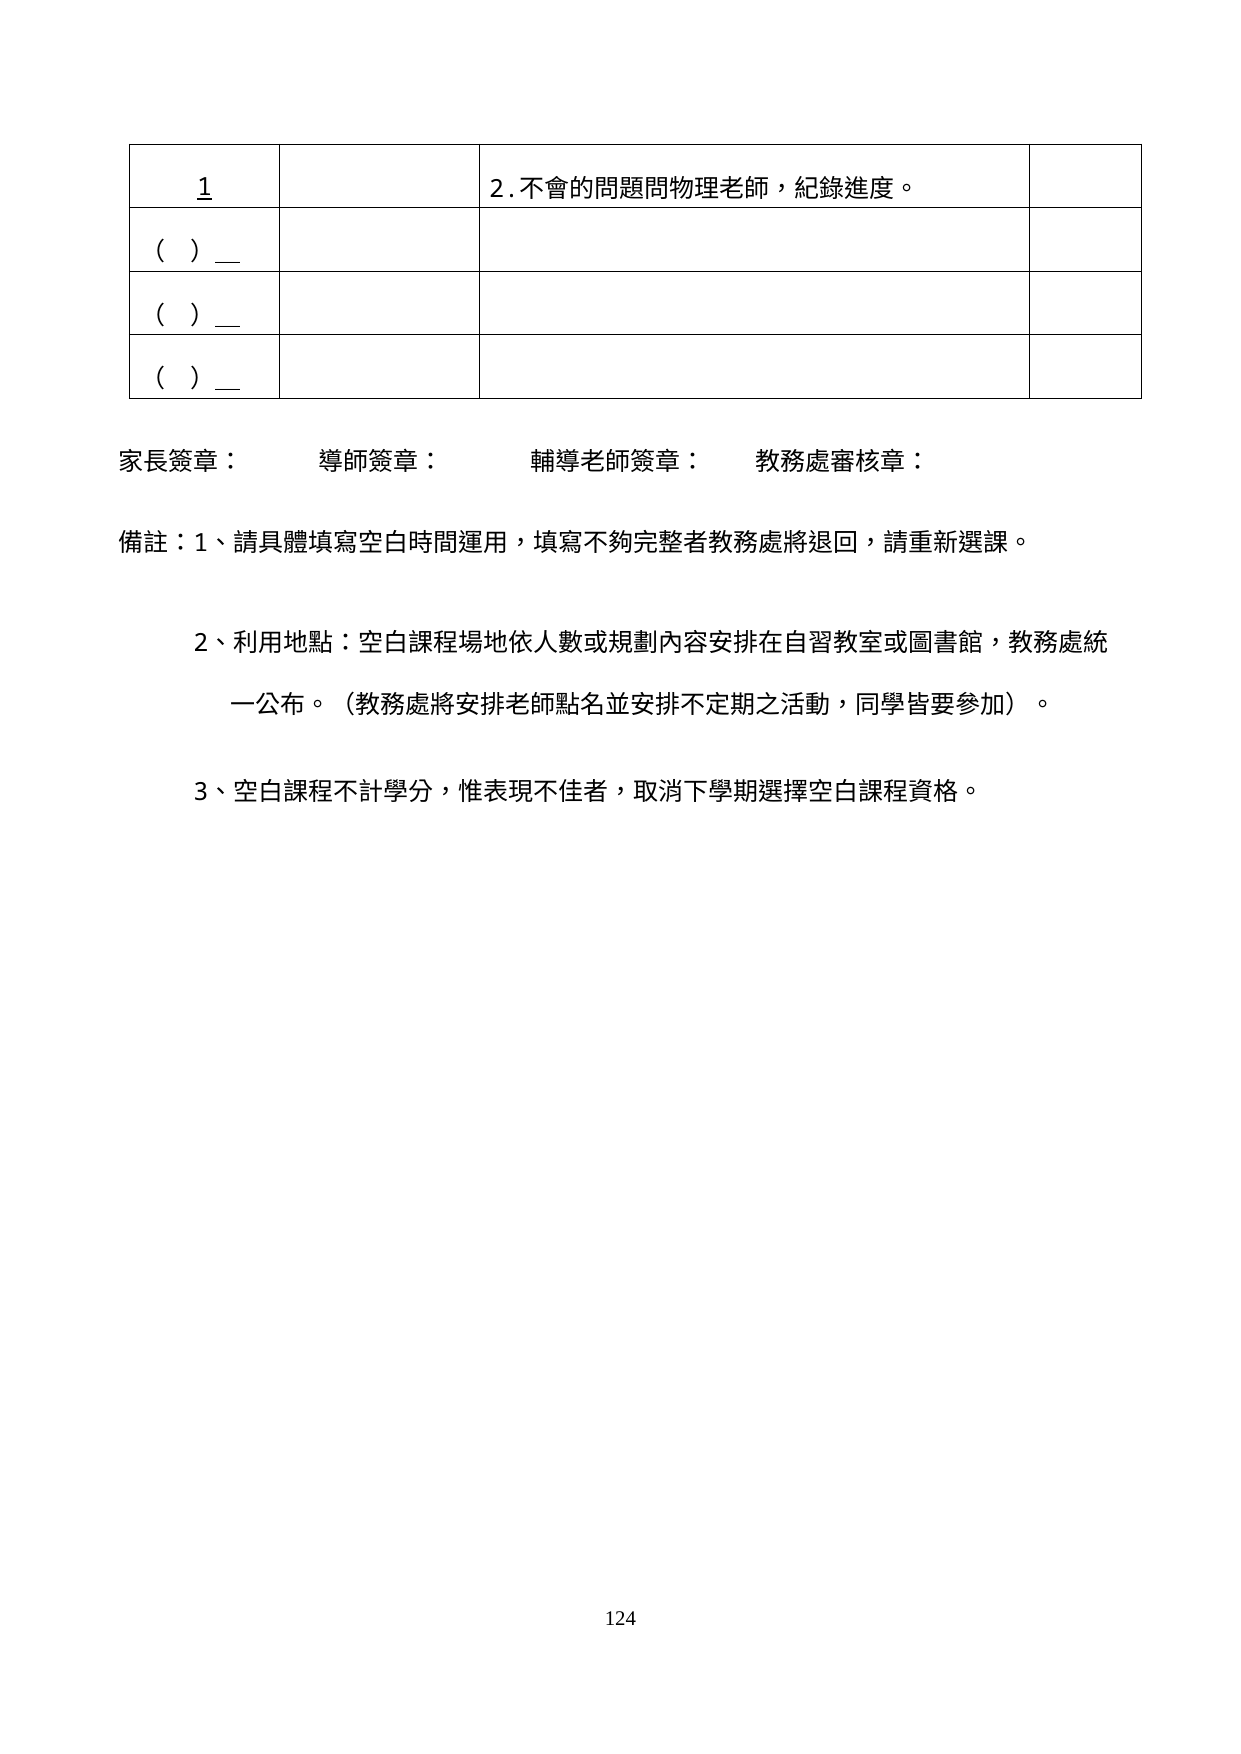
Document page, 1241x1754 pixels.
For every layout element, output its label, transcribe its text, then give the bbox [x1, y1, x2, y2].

table_cell 2.不會的問題問物理老師，紀錄進度。 [480, 145, 1029, 207]
table_cell [480, 208, 1029, 271]
table_cell （ ）＿ [130, 272, 279, 334]
table_cell 1 [130, 145, 279, 207]
table_cell [280, 208, 479, 271]
text 家長簽章： 導師簽章： 輔導老師簽章： 教務處審核章： [118, 417, 1122, 480]
table_cell [480, 272, 1029, 334]
text 3、空白課程不計學分，惟表現不佳者，取消下學期選擇空白課程資格。 [118, 748, 1122, 810]
table_cell [1030, 272, 1141, 334]
table_cell [280, 145, 479, 207]
table_cell [1030, 145, 1141, 207]
table_cell [280, 335, 479, 398]
table_cell （ ）＿ [130, 335, 279, 398]
table_cell [280, 272, 479, 334]
text 備註：1、請具體填寫空白時間運用，填寫不夠完整者教務處將退回，請重新選課。 [118, 499, 1122, 561]
table_cell （ ）＿ [130, 208, 279, 271]
table_cell [1030, 335, 1141, 398]
table_cell [480, 335, 1029, 398]
table_cell [1030, 208, 1141, 271]
text 2、利用地點：空白課程場地依人數或規劃內容安排在自習教室或圖書館，教務處統一公布。（教務處將安排老師點名並安排不定期之活動，同學皆要參加）。 [118, 599, 1122, 724]
